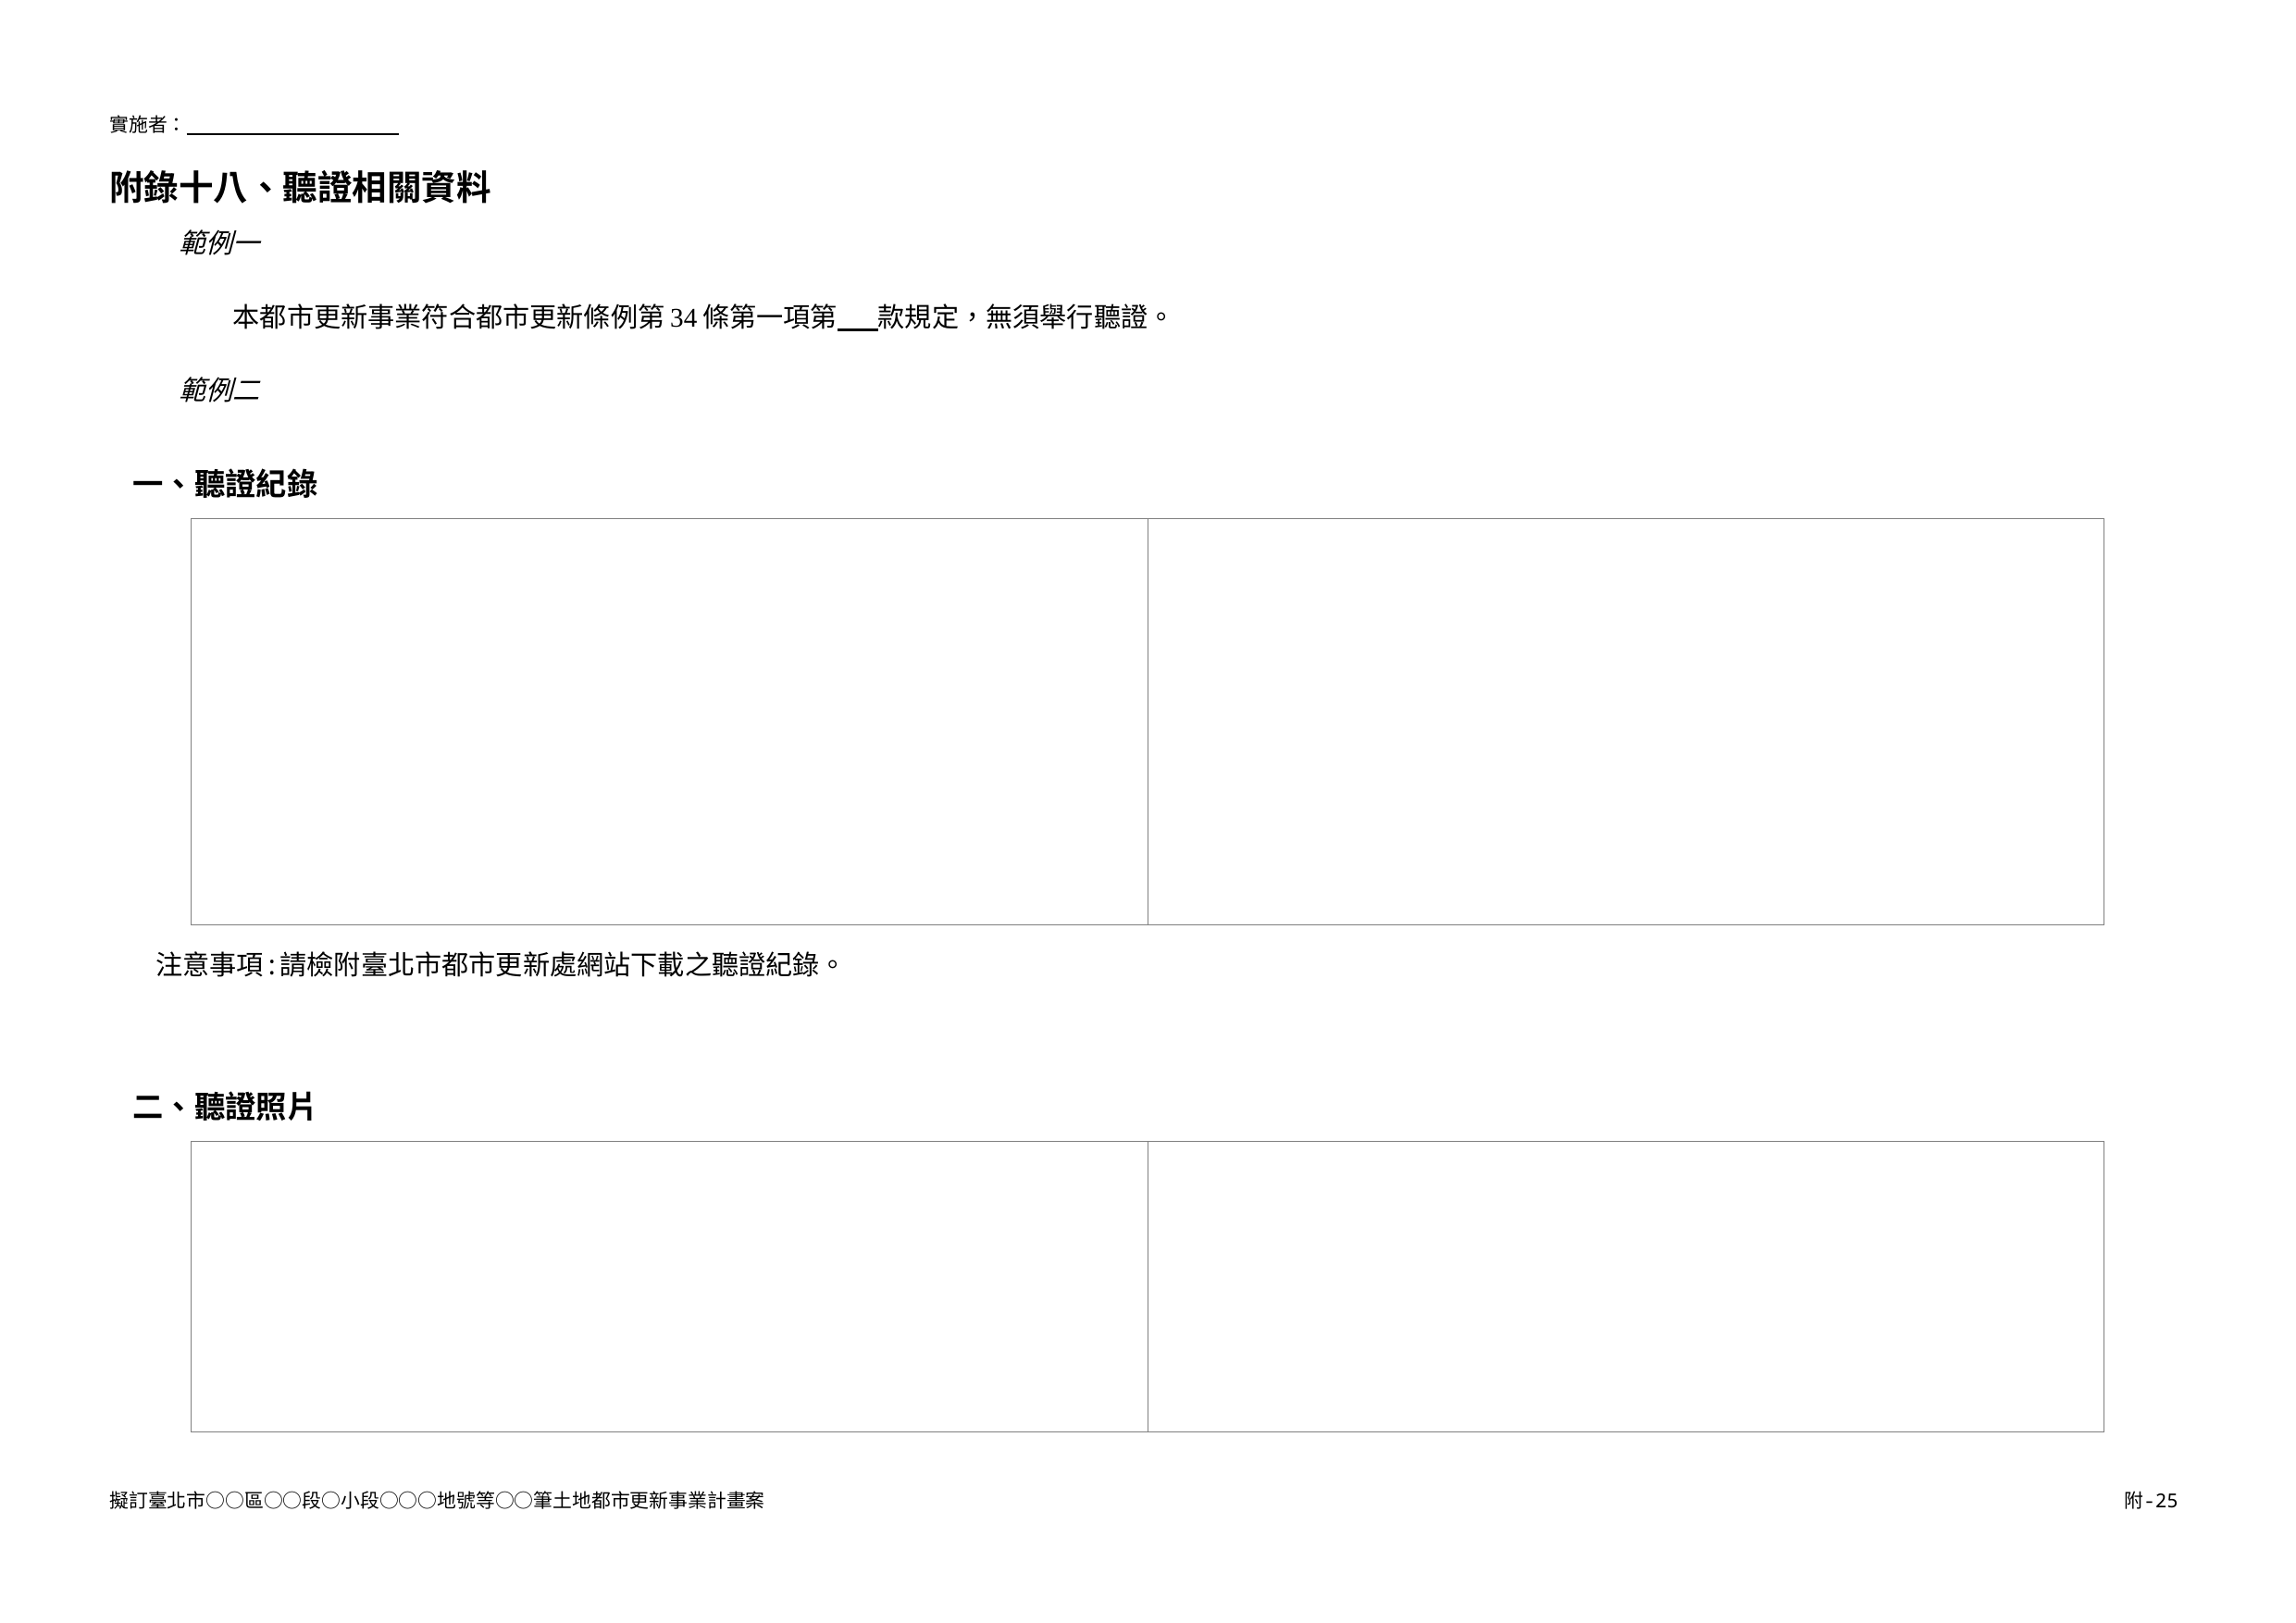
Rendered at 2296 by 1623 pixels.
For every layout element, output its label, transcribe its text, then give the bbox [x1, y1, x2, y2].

text 範例一 [179, 221, 2186, 261]
table_header [192, 1142, 1148, 1431]
table_header [1148, 519, 2104, 923]
text 二、聽證照片 [132, 1066, 2186, 1123]
text 本都市更新事業符合都市更新條例第34條第一項第 款規定，無須舉行聽證。 [179, 295, 2186, 334]
text 注意事項:請檢附臺北市都市更新處網站下載之聽證紀錄。 [155, 924, 2186, 983]
subtitle 附錄十八、聽證相關資料 [109, 146, 2186, 204]
text 一、聽證紀錄 [132, 443, 2186, 501]
table_header [1148, 1142, 2104, 1431]
text 範例二 [179, 369, 2186, 408]
table_header [192, 519, 1148, 923]
